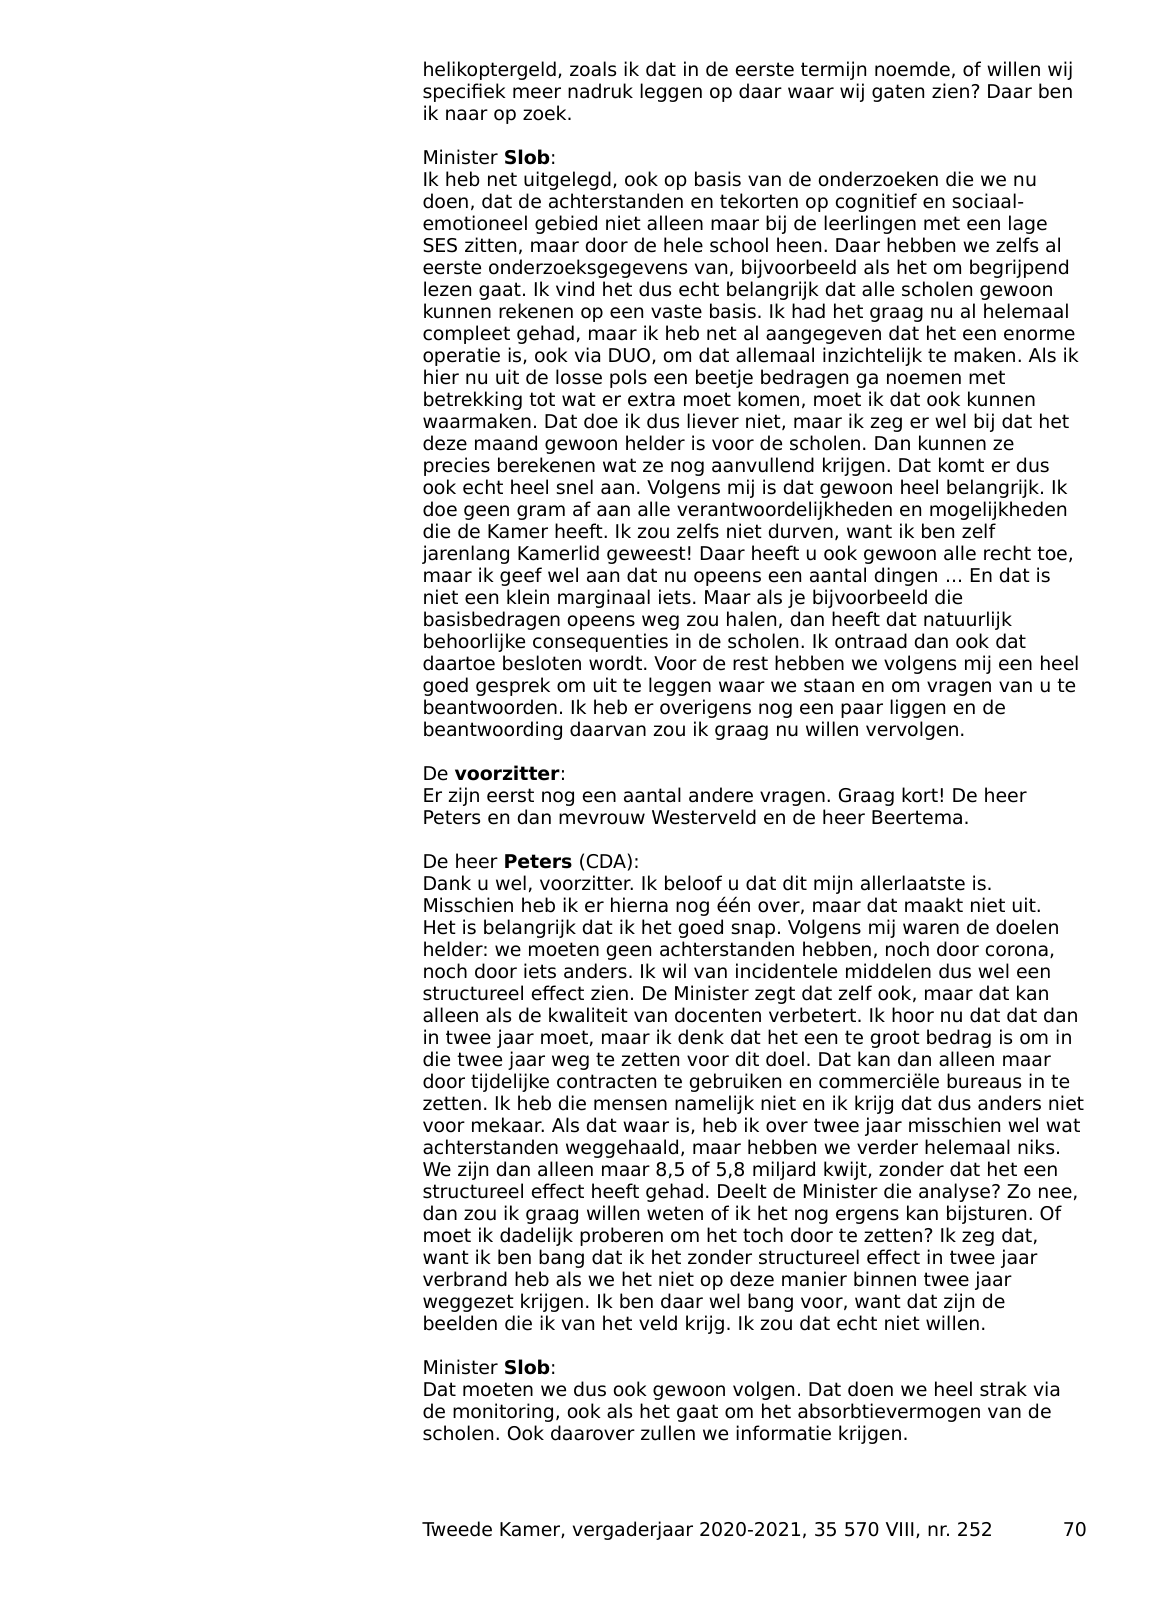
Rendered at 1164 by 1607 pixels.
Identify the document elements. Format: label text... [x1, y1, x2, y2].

text De heer Peters (CDA): [422, 851, 1087, 873]
text Minister Slob: [422, 147, 1087, 169]
text Dat moeten we dus ook gewoon volgen. Dat doen we heel strak via de monitoring, ook als het gaat om het absorbtievermogen van de scholen. Ook daarover zullen we informatie krijgen. [422, 1379, 1087, 1444]
text Er zijn eerst nog een aantal andere vragen. Graag kort! De heer Peters en dan mevrouw Westerveld en de heer Beertema. [422, 785, 1087, 829]
text Het is belangrijk dat ik het goed snap. Volgens mij waren de doelen helder: we moeten geen achterstanden hebben, noch door corona, noch door iets anders. Ik wil van incidentele middelen dus wel een structureel effect zien. De Minister zegt dat zelf ook, maar dat kan alleen als de kwaliteit van docenten verbetert. Ik hoor nu dat dat dan in twee jaar moet, maar ik denk dat het een te groot bedrag is om in die twee jaar weg te zetten voor dit doel. Dat kan dan alleen maar door tijdelijke contracten te gebruiken en commerciële bureaus in te zetten. Ik heb die mensen namelijk niet en ik krijg dat dus anders niet voor mekaar. Als dat waar is, heb ik over twee jaar misschien wel wat achterstanden weggehaald, maar hebben we verder helemaal niks. We zijn dan alleen maar 8,5 of 5,8 miljard kwijt, zonder dat het een structureel effect heeft gehad. Deelt de Minister die analyse? Zo nee, dan zou ik graag willen weten of ik het nog ergens kan bijsturen. Of moet ik dadelijk proberen om het toch door te zetten? Ik zeg dat, want ik ben bang dat ik het zonder structureel effect in twee jaar verbrand heb als we het niet op deze manier binnen twee jaar weggezet krijgen. Ik ben daar wel bang voor, want dat zijn de beelden die ik van het veld krijg. Ik zou dat echt niet willen. [422, 917, 1087, 1334]
text helikoptergeld, zoals ik dat in de eerste termijn noemde, of willen wij specifiek meer nadruk leggen op daar waar wij gaten zien? Daar ben ik naar op zoek. [422, 59, 1087, 125]
text Minister Slob: [422, 1357, 1087, 1379]
text De voorzitter: [422, 763, 1087, 785]
text Dank u wel, voorzitter. Ik beloof u dat dit mijn allerlaatste is. Misschien heb ik er hierna nog één over, maar dat maakt niet uit. [422, 873, 1087, 917]
text Ik heb net uitgelegd, ook op basis van de onderzoeken die we nu doen, dat de achterstanden en tekorten op cognitief en sociaal-emotioneel gebied niet alleen maar bij de leerlingen met een lage SES zitten, maar door de hele school heen. Daar hebben we zelfs al eerste onderzoeksgegevens van, bijvoorbeeld als het om begrijpend lezen gaat. Ik vind het dus echt belangrijk dat alle scholen gewoon kunnen rekenen op een vaste basis. Ik had het graag nu al helemaal compleet gehad, maar ik heb net al aangegeven dat het een enorme operatie is, ook via DUO, om dat allemaal inzichtelijk te maken. Als ik hier nu uit de losse pols een beetje bedragen ga noemen met betrekking tot wat er extra moet komen, moet ik dat ook kunnen waarmaken. Dat doe ik dus liever niet, maar ik zeg er wel bij dat het deze maand gewoon helder is voor de scholen. Dan kunnen ze precies berekenen wat ze nog aanvullend krijgen. Dat komt er dus ook echt heel snel aan. Volgens mij is dat gewoon heel belangrijk. Ik doe geen gram af aan alle verantwoordelijkheden en mogelijkheden die de Kamer heeft. Ik zou zelfs niet durven, want ik ben zelf jarenlang Kamerlid geweest! Daar heeft u ook gewoon alle recht toe, maar ik geef wel aan dat nu opeens een aantal dingen ... En dat is niet een klein marginaal iets. Maar als je bijvoorbeeld die basisbedragen opeens weg zou halen, dan heeft dat natuurlijk behoorlijke consequenties in de scholen. Ik ontraad dan ook dat daartoe besloten wordt. Voor de rest hebben we volgens mij een heel goed gesprek om uit te leggen waar we staan en om vragen van u te beantwoorden. Ik heb er overigens nog een paar liggen en de beantwoording daarvan zou ik graag nu willen vervolgen. [422, 169, 1087, 741]
